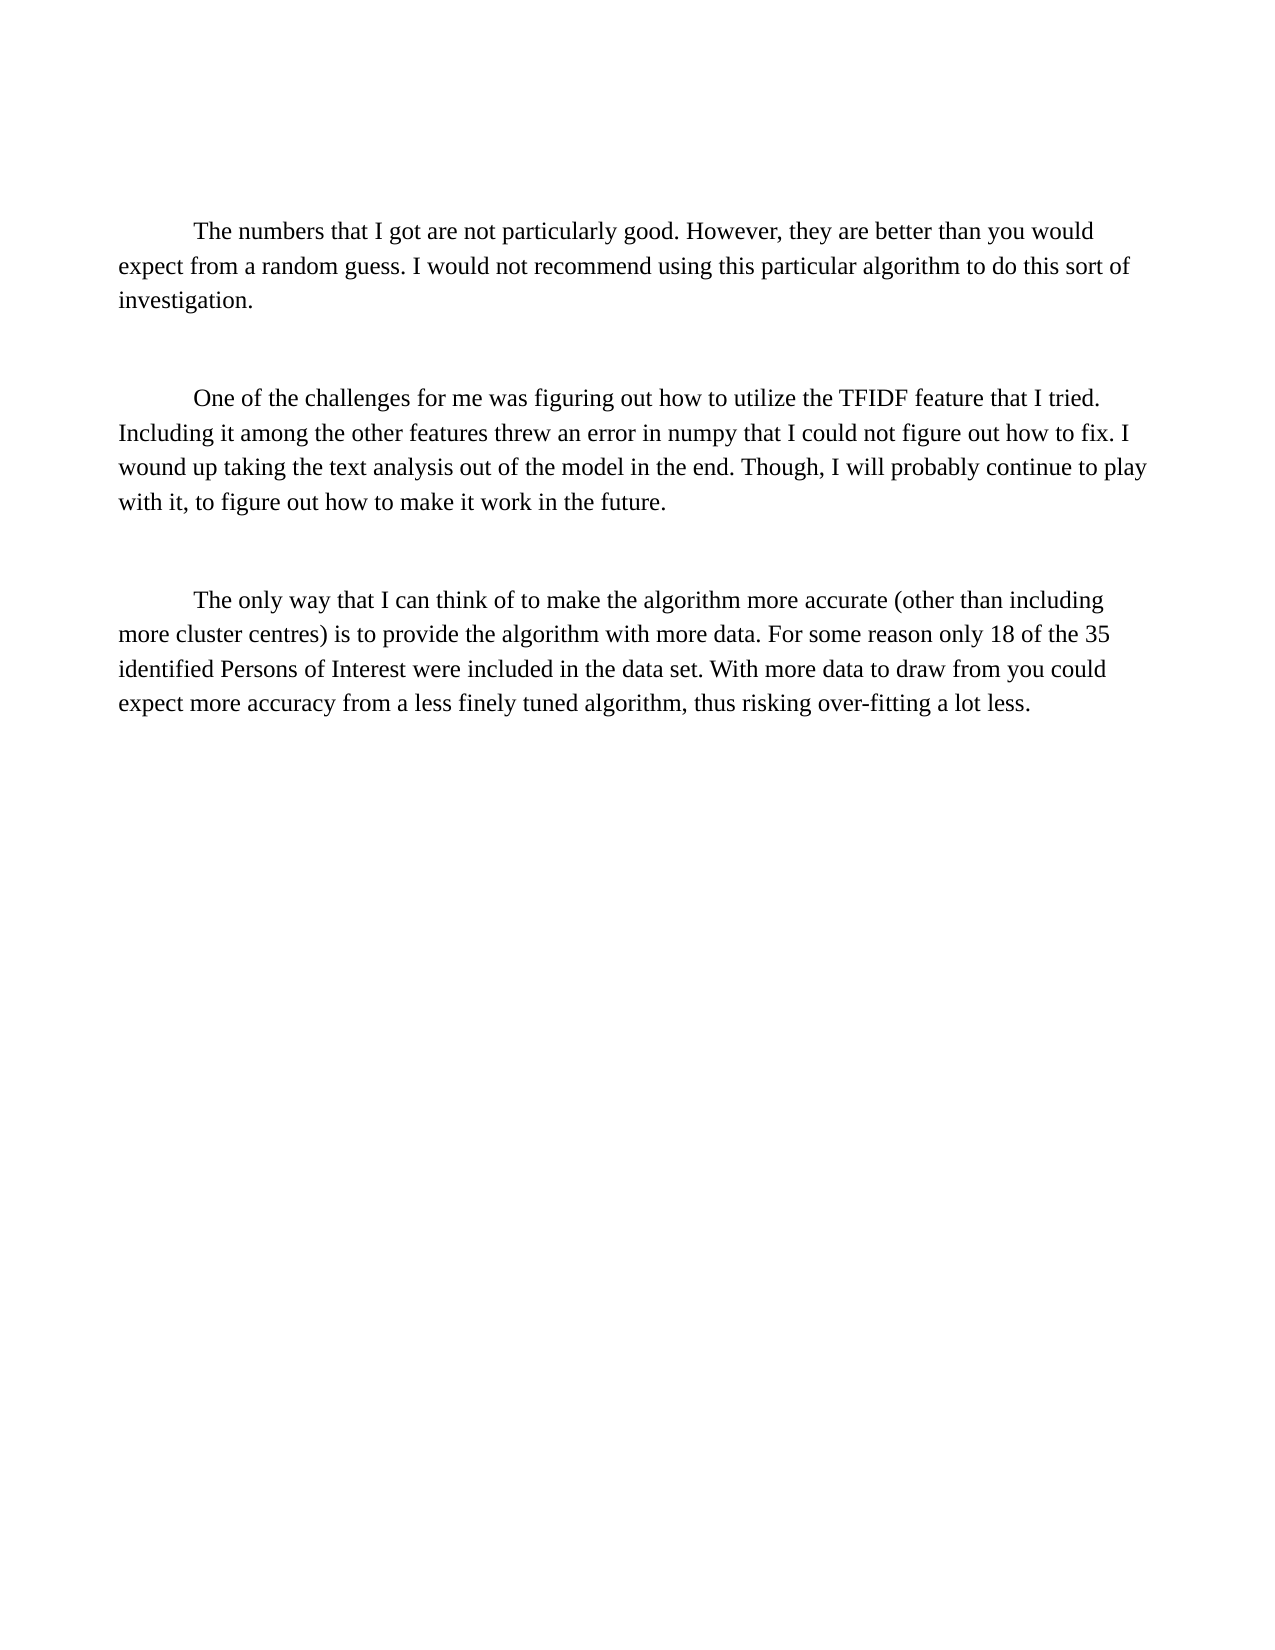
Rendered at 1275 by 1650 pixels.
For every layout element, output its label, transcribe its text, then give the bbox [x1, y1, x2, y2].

text The only way that I can think of to make the algorithm more accurate (other than including more cluster centres) is to provide the algorithm with more data. For some reason only 18 of the 35 identified Persons of Interest were included in the data set. With more data to draw from you could expect more accuracy from a less finely tuned algorithm, thus risking over-fitting a lot less. [118, 585, 1157, 717]
text The numbers that I got are not particularly good. However, they are better than you would expect from a random guess. I would not recommend using this particular algorithm to do this sort of investigation. [118, 216, 1157, 314]
text One of the challenges for me was figuring out how to utilize the TFIDF feature that I tried. Including it among the other features threw an error in numpy that I could not figure out how to fix. I wound up taking the text analysis out of the model in the end. Though, I will probably continue to play with it, to figure out how to make it work in the future. [118, 383, 1157, 516]
